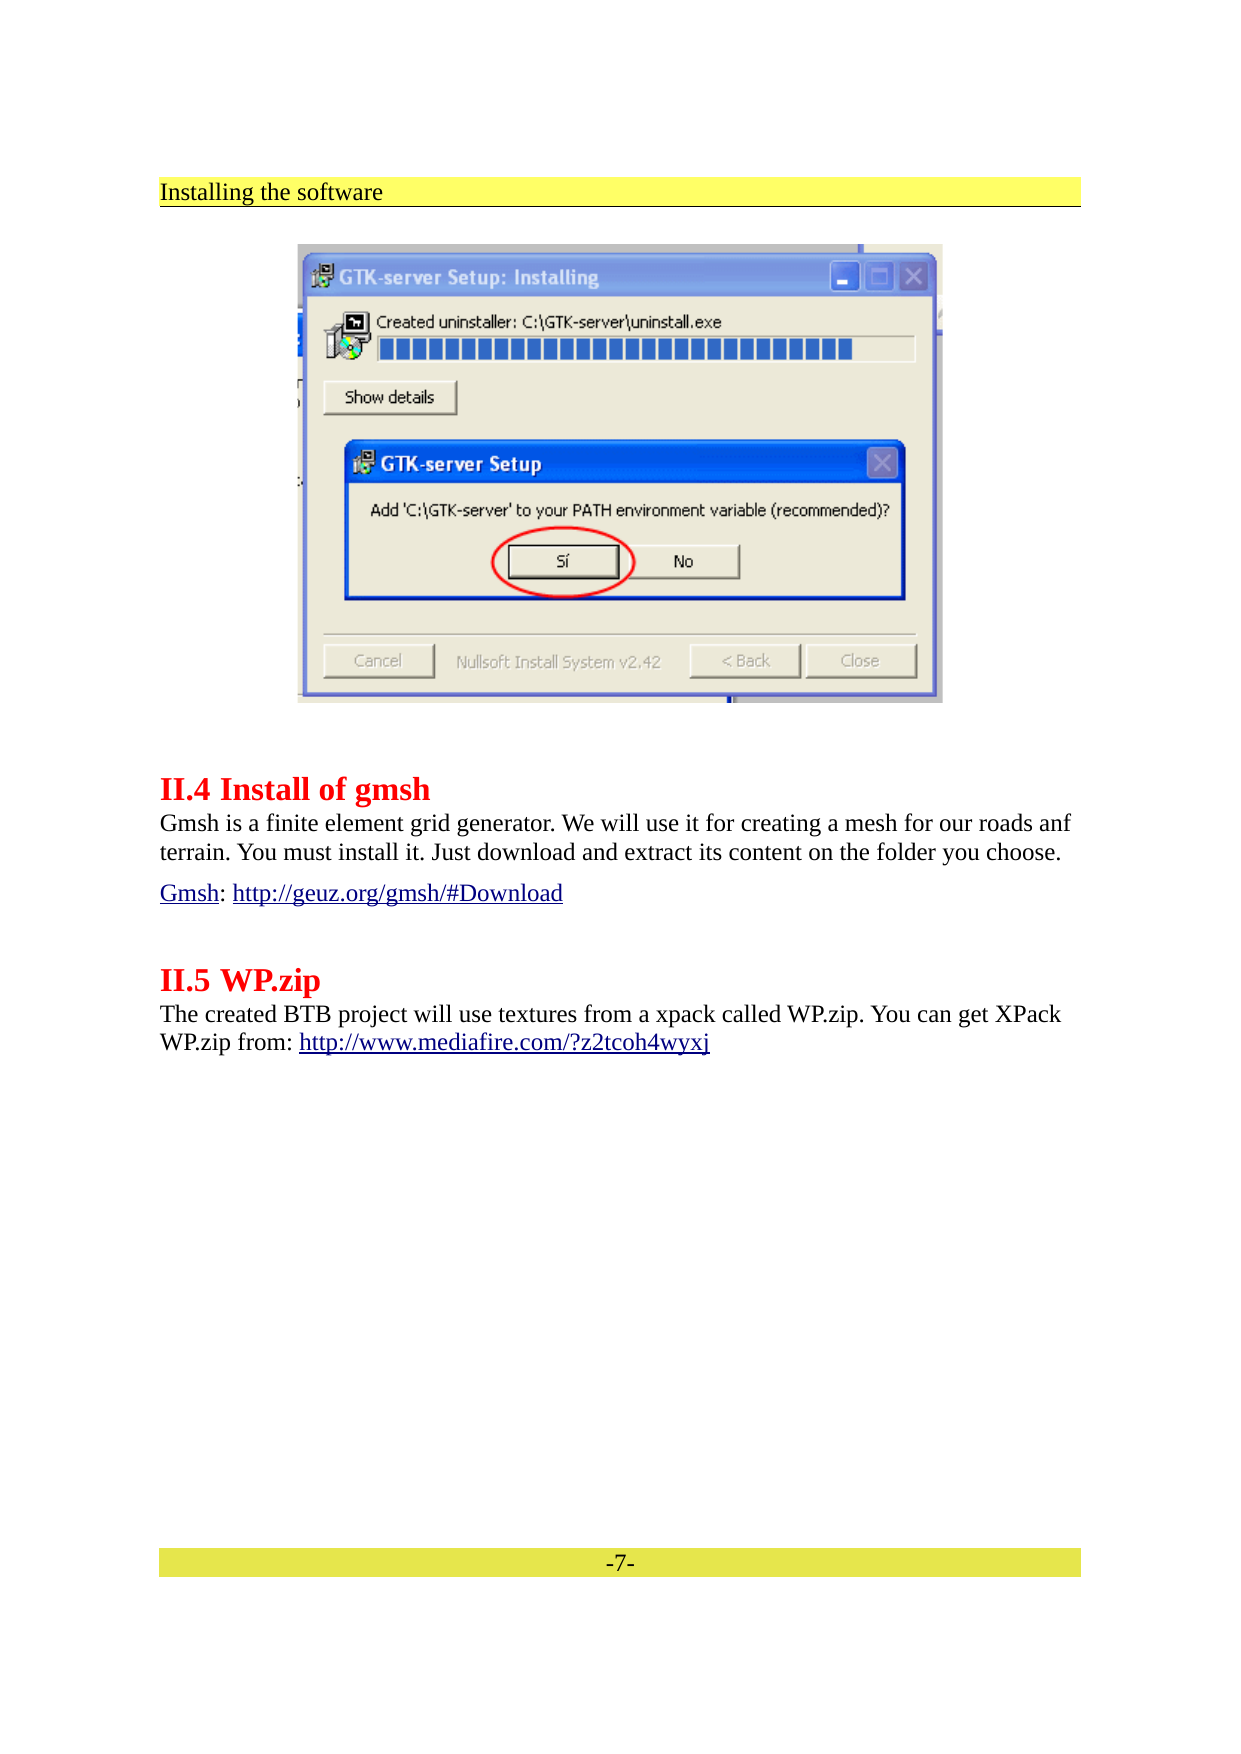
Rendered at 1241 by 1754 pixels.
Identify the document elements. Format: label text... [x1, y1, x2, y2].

text Gmsh: http://geuz.org/gmsh/#Download [159, 878, 1081, 907]
subtitle WP.zip [159, 960, 1081, 999]
text Gmsh is a finite element grid generator. We will use it for creating a mesh for our roads anf terrain. You must install it. Just download and extract its content on the folder you choose. [159, 808, 1081, 865]
picture [297, 244, 943, 703]
subtitle Install of gmsh [159, 769, 1081, 808]
text The created BTB project will use textures from a xpack called WP.zip. You can get XPack WP.zip from: http://www.mediafire.com/?z2tcoh4wyxj [159, 999, 1081, 1085]
